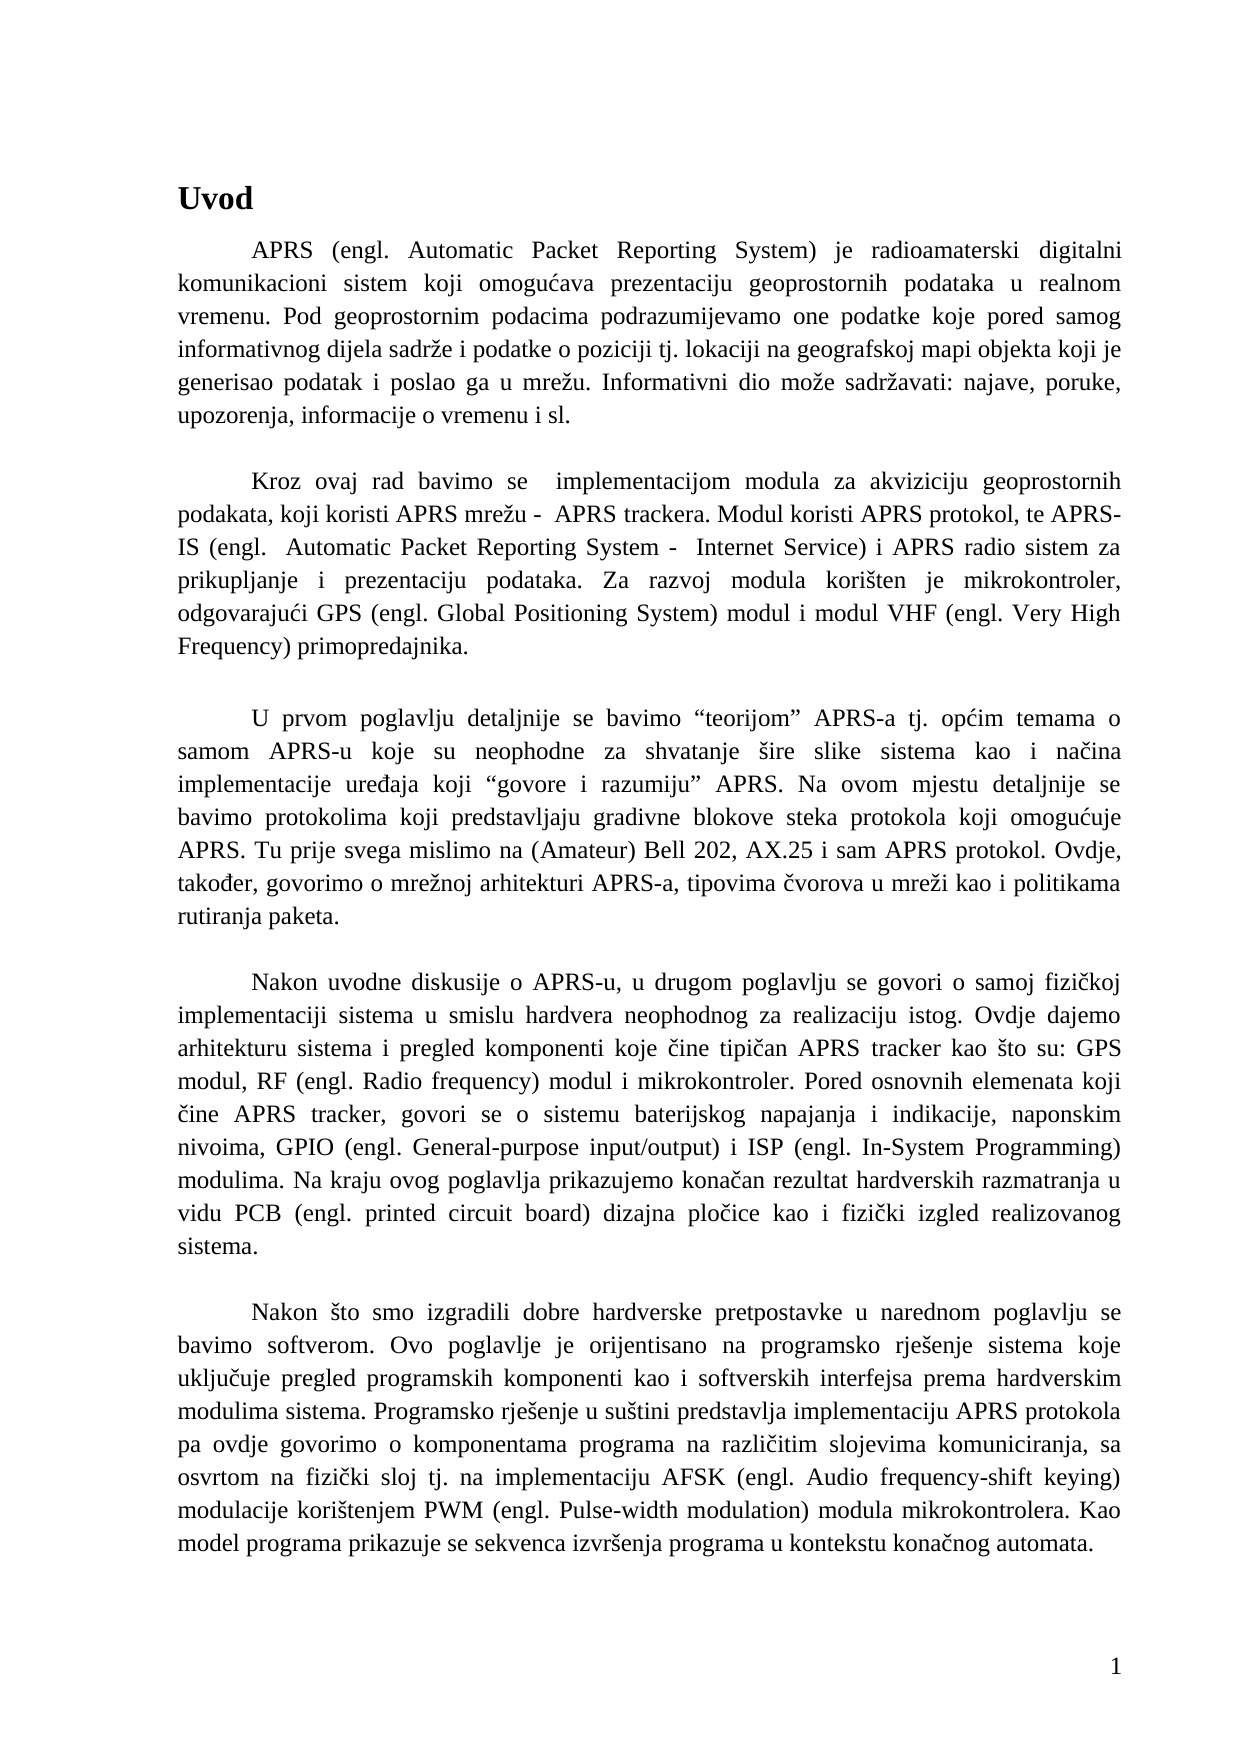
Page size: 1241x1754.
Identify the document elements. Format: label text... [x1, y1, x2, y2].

subtitle Uvod [177, 179, 1122, 217]
text Nakon što smo izgradili dobre hardverske pretpostavke u narednom poglavlju se bavimo softverom. Ovo poglavlje je orijentisano na programsko rješenje sistema koje uključuje pregled programskih komponenti kao i softverskih interfejsa prema hardverskim modulima sistema. Programsko rješenje u suštini predstavlja implementaciju APRS protokola pa ovdje govorimo o komponentama programa na različitim slojevima komuniciranja, sa osvrtom na fizički sloj tj. na implementaciju AFSK (engl. Audio frequency-shift keying) modulacije korištenjem PWM (engl. Pulse-width modulation) modula mikrokontrolera. Kao model programa prikazuje se sekvenca izvršenja programa u kontekstu konačnog automata. [177, 1297, 1122, 1557]
text U prvom poglavlju detaljnije se bavimo “teorijom” APRS-a tj. općim temama o samom APRS-u koje su neophodne za shvatanje šire slike sistema kao i načina implementacije uređaja koji “govore i razumiju” APRS. Na ovom mjestu detaljnije se bavimo protokolima koji predstavljaju gradivne blokove steka protokola koji omogućuje APRS. Tu prije svega mislimo na (Amateur) Bell 202, AX.25 i sam APRS protokol. Ovdje, također, govorimo o mrežnoj arhitekturi APRS-a, tipovima čvorova u mreži kao i politikama rutiranja paketa. [177, 703, 1122, 929]
text Kroz ovaj rad bavimo se implementacijom modula za akviziciju geoprostornih podakata, koji koristi APRS mrežu - APRS trackera. Modul koristi APRS protokol, te APRS-IS (engl. Automatic Packet Reporting System - Internet Service) i APRS radio sistem za prikupljanje i prezentaciju podataka. Za razvoj modula korišten je mikrokontroler, odgovarajući GPS (engl. Global Positioning System) modul i modul VHF (engl. Very High Frequency) primopredajnika. [177, 466, 1122, 660]
text Nakon uvodne diskusije o APRS-u, u drugom poglavlju se govori o samoj fizičkoj implementaciji sistema u smislu hardvera neophodnog za realizaciju istog. Ovdje dajemo arhitekturu sistema i pregled komponenti koje čine tipičan APRS tracker kao što su: GPS modul, RF (engl. Radio frequency) modul i mikrokontroler. Pored osnovnih elemenata koji čine APRS tracker, govori se o sistemu baterijskog napajanja i indikacije, naponskim nivoima, GPIO (engl. General-purpose input/output) i ISP (engl. In-System Programming) modulima. Na kraju ovog poglavlja prikazujemo konačan rezultat hardverskih razmatranja u vidu PCB (engl. printed circuit board) dizajna pločice kao i fizički izgled realizovanog sistema. [177, 967, 1122, 1260]
text APRS (engl. Automatic Packet Reporting System) je radioamaterski digitalni komunikacioni sistem koji omogućava prezentaciju geoprostornih podataka u realnom vremenu. Pod geoprostornim podacima podrazumijevamo one podatke koje pored samog informativnog dijela sadrže i podatke o poziciji tj. lokaciji na geografskoj mapi objekta koji je generisao podatak i poslao ga u mrežu. Informativni dio može sadržavati: najave, poruke, upozorenja, informacije o vremenu i sl. [177, 235, 1122, 429]
